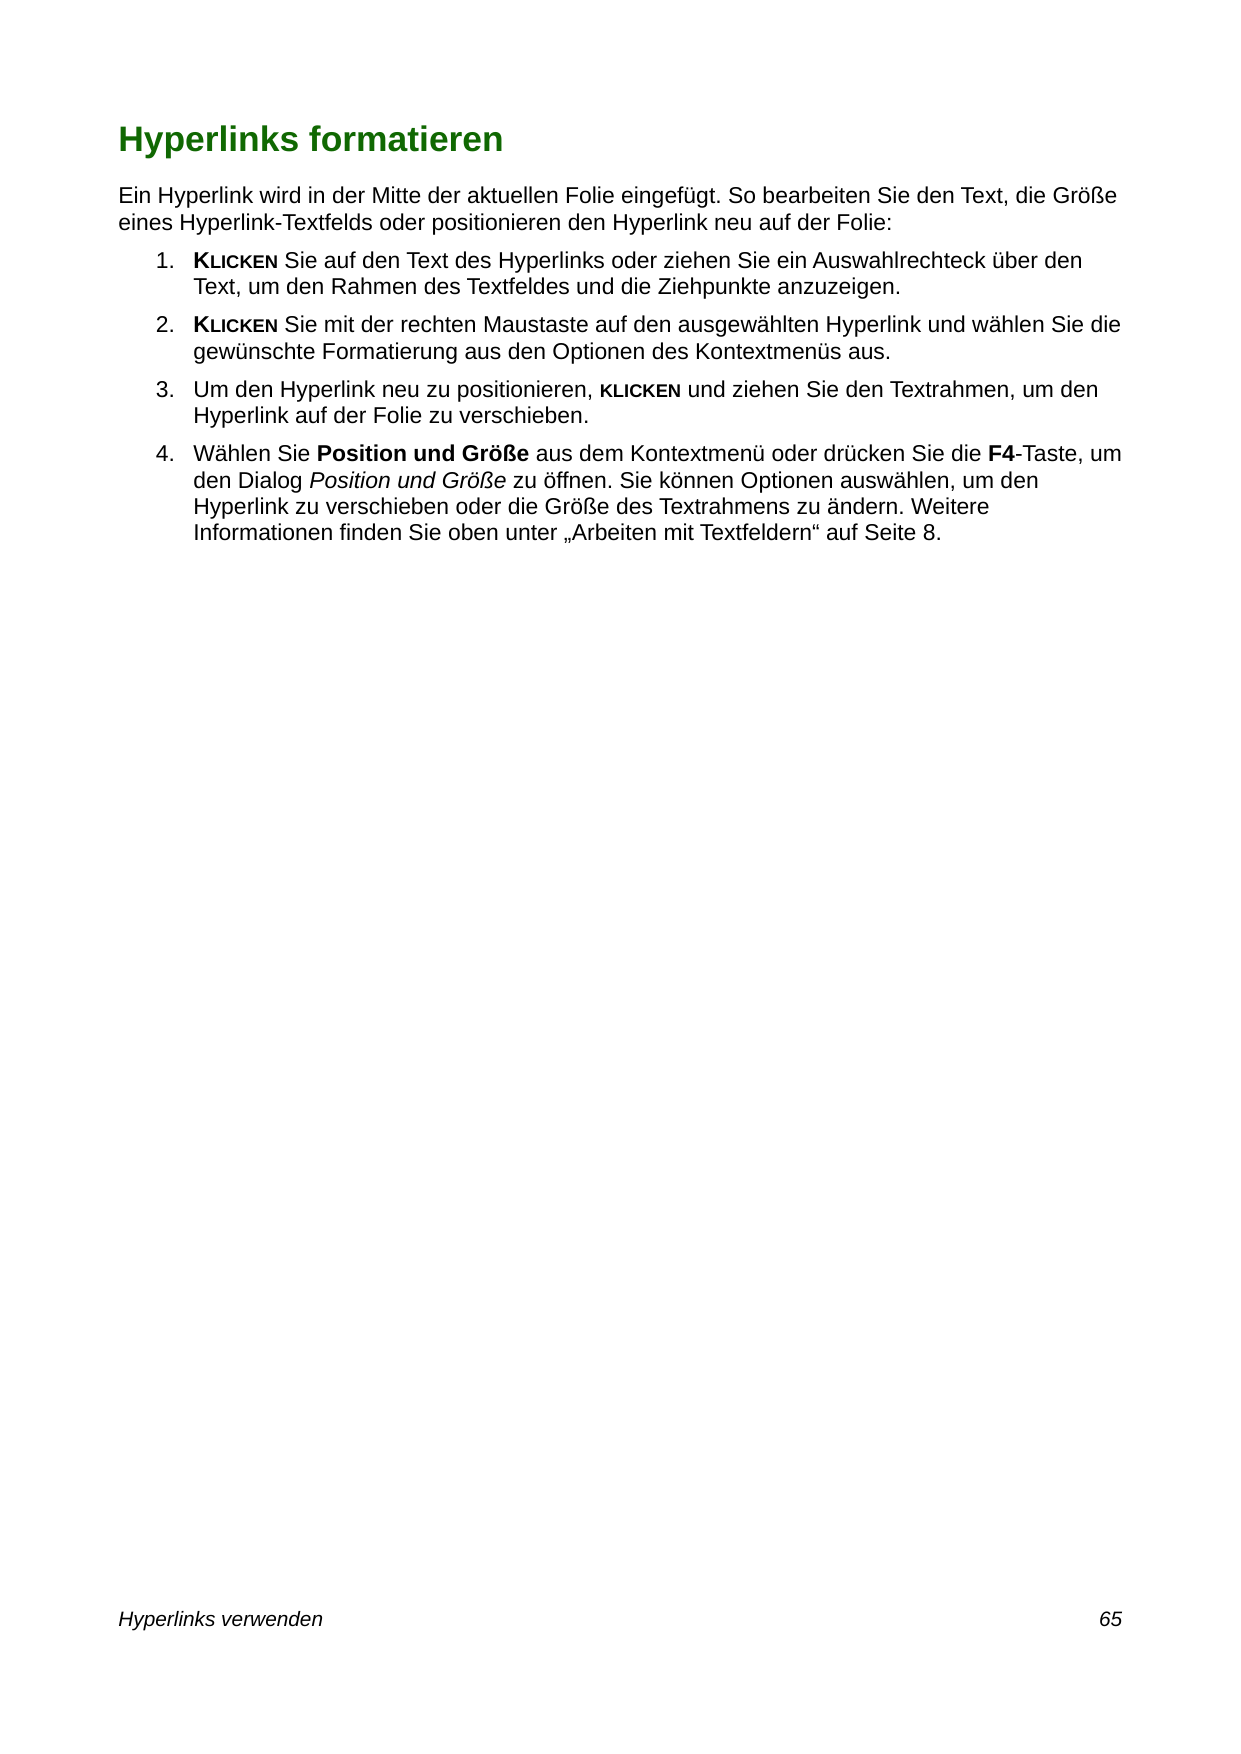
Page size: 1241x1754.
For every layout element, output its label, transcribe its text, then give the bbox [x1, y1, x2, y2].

text Ein Hyperlink wird in der Mitte der aktuellen Folie eingefügt. So bearbeiten Sie den Text, die Größe eines Hyperlink-Textfelds oder positionieren den Hyperlink neu auf der Folie: [118, 182, 1122, 235]
list Klicken Sie auf den Text des Hyperlinks oder ziehen Sie ein Auswahlrechteck über den Text, um den Rahmen des Textfeldes und die Ziehpunkte anzuzeigen. [156, 247, 1122, 299]
list Wählen Sie Position und Größe aus dem Kontextmenü oder drücken Sie die F4-Taste, um den Dialog Position und Größe zu öffnen. Sie können Optionen auswählen, um den Hyperlink zu verschieben oder die Größe des Textrahmens zu ändern. Weitere Informationen finden Sie oben unter „Arbeiten mit Textfeldern“ auf Seite 8. [156, 440, 1122, 546]
list Um den Hyperlink neu zu positionieren, klicken und ziehen Sie den Textrahmen, um den Hyperlink auf der Folie zu verschieben. [156, 376, 1122, 428]
subtitle Hyperlinks formatieren [118, 118, 1122, 159]
list Klicken Sie mit der rechten Maustaste auf den ausgewählten Hyperlink und wählen Sie die gewünschte Formatierung aus den Optionen des Kontextmenüs aus. [156, 311, 1122, 364]
